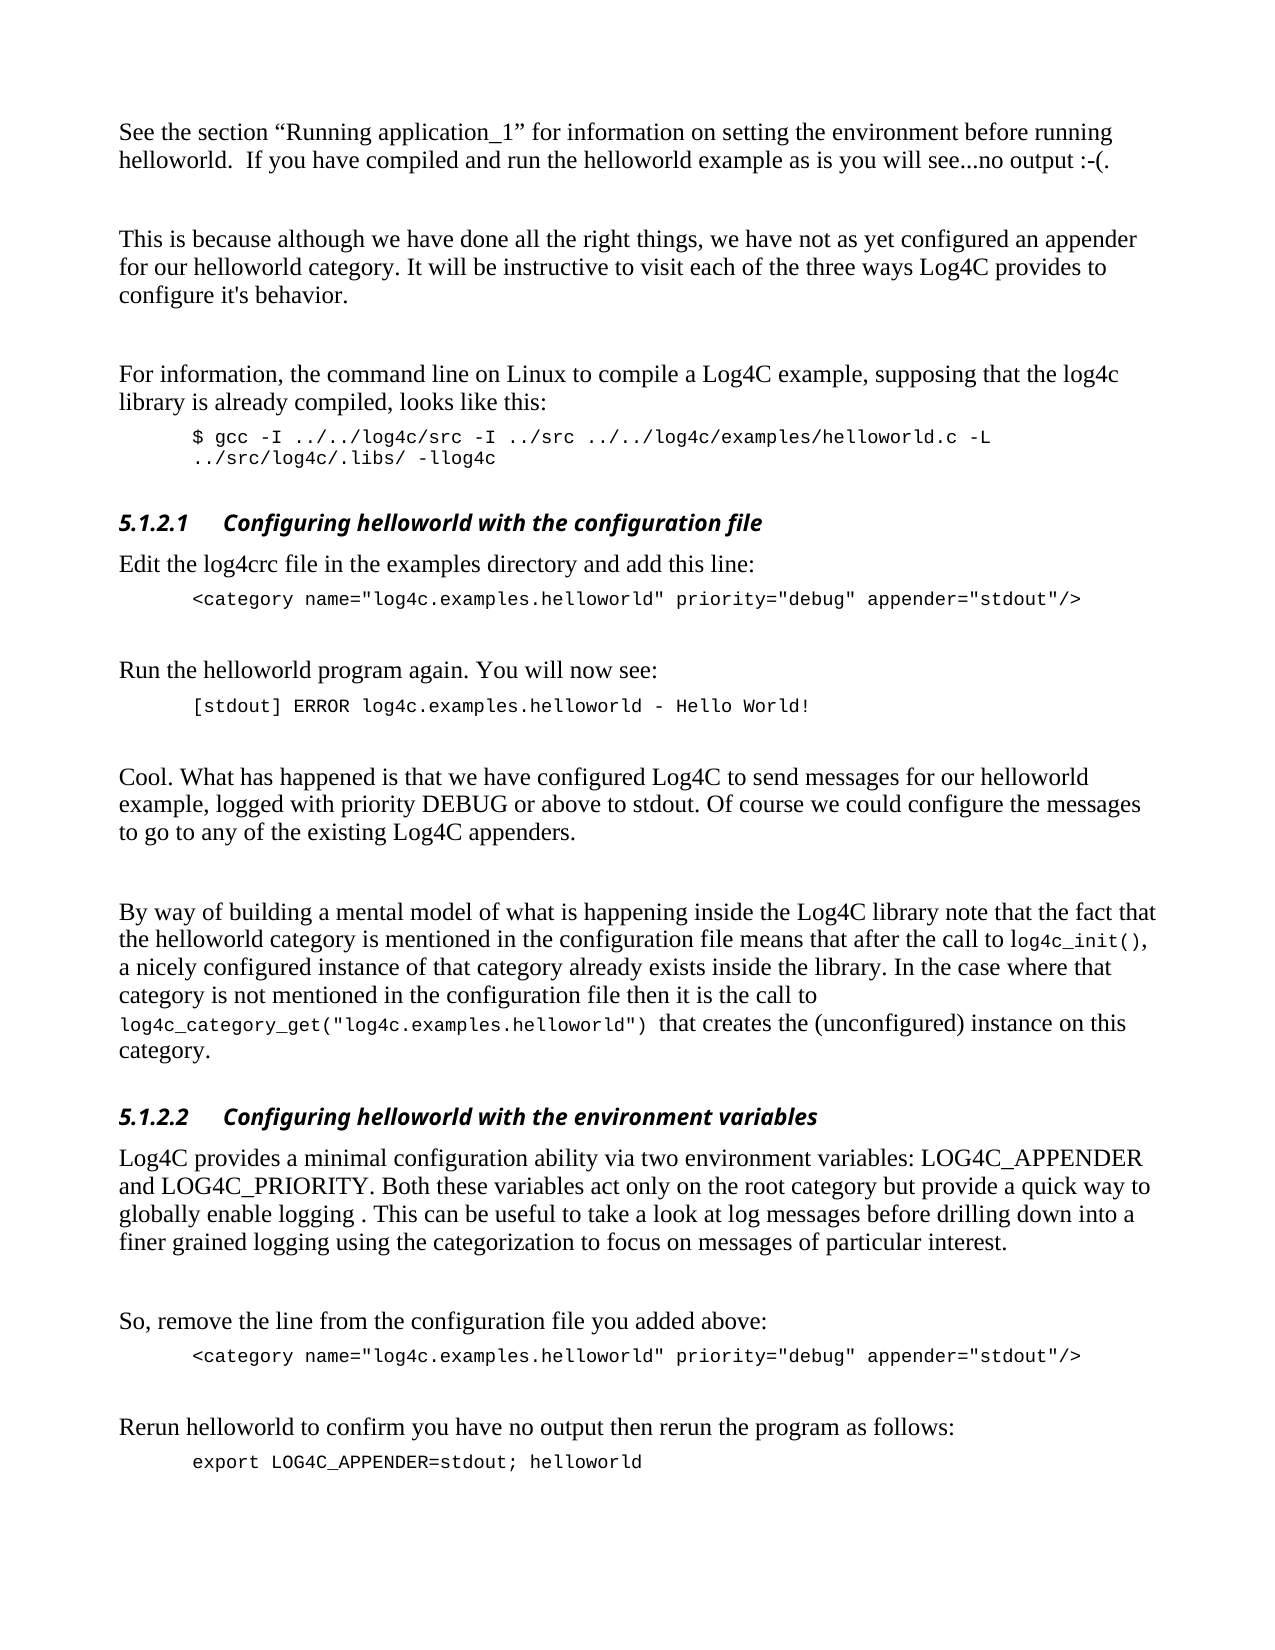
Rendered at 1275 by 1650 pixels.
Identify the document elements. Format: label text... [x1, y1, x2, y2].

subtitle Configuring helloworld with the configuration file [118, 507, 1156, 538]
text export LOG4C_APPENDER=stdout; helloworld [192, 1453, 1156, 1474]
text [stdout] ERROR log4c.examples.helloworld - Hello World! [192, 696, 1156, 718]
text By way of building a mental model of what is happening inside the Log4C library note that the fact that the helloworld category is mentioned in the configuration file means that after the call to log4c_init(), a nicely configured instance of that category already exists inside the library. In the case where that category is not mentioned in the configuration file then it is the call to log4c_category_get("log4c.examples.helloworld") that creates the (unconfigured) instance on this category. [118, 898, 1156, 1064]
text Run the helloworld program again. You will now see: [118, 657, 1156, 684]
text Log4C provides a minimal configuration ability via two environment variables: LOG4C_APPENDER and LOG4C_PRIORITY. Both these variables act only on the root category but provide a quick way to globally enable logging . This can be useful to take a look at log messages before drilling down into a finer grained logging using the categorization to focus on messages of particular interest. [118, 1144, 1156, 1255]
text See the section “Running application_1” for information on setting the environment before running helloworld. If you have compiled and run the helloworld example as is you will see...no output :-(. [118, 118, 1156, 174]
text Rerun helloworld to confirm you have no output then rerun the program as follows: [118, 1413, 1156, 1441]
subtitle Configuring helloworld with the environment variables [118, 1101, 1156, 1132]
text This is because although we have done all the right things, we have not as yet configured an appender for our helloworld category. It will be instructive to visit each of the three ways Log4C provides to configure it's behavior. [118, 226, 1156, 309]
text <category name="log4c.examples.helloworld" priority="debug" appender="stdout"/> [192, 1347, 1156, 1368]
text <category name="log4c.examples.helloworld" priority="debug" appender="stdout"/> [192, 590, 1156, 611]
text Edit the log4crc file in the examples directory and add this line: [118, 551, 1156, 578]
text So, remove the line from the configuration file you added above: [118, 1307, 1156, 1335]
text For information, the command line on Linux to compile a Log4C example, supposing that the log4c library is already compiled, looks like this: [118, 360, 1156, 416]
text $ gcc -I ../../log4c/src -I ../src ../../log4c/examples/helloworld.c -L ../src/log4c/.libs/ -llog4c [192, 428, 1156, 470]
text Cool. What has happened is that we have configured Log4C to send messages for our helloworld example, logged with priority DEBUG or above to stdout. Of course we could configure the messages to go to any of the existing Log4C appenders. [118, 763, 1156, 846]
